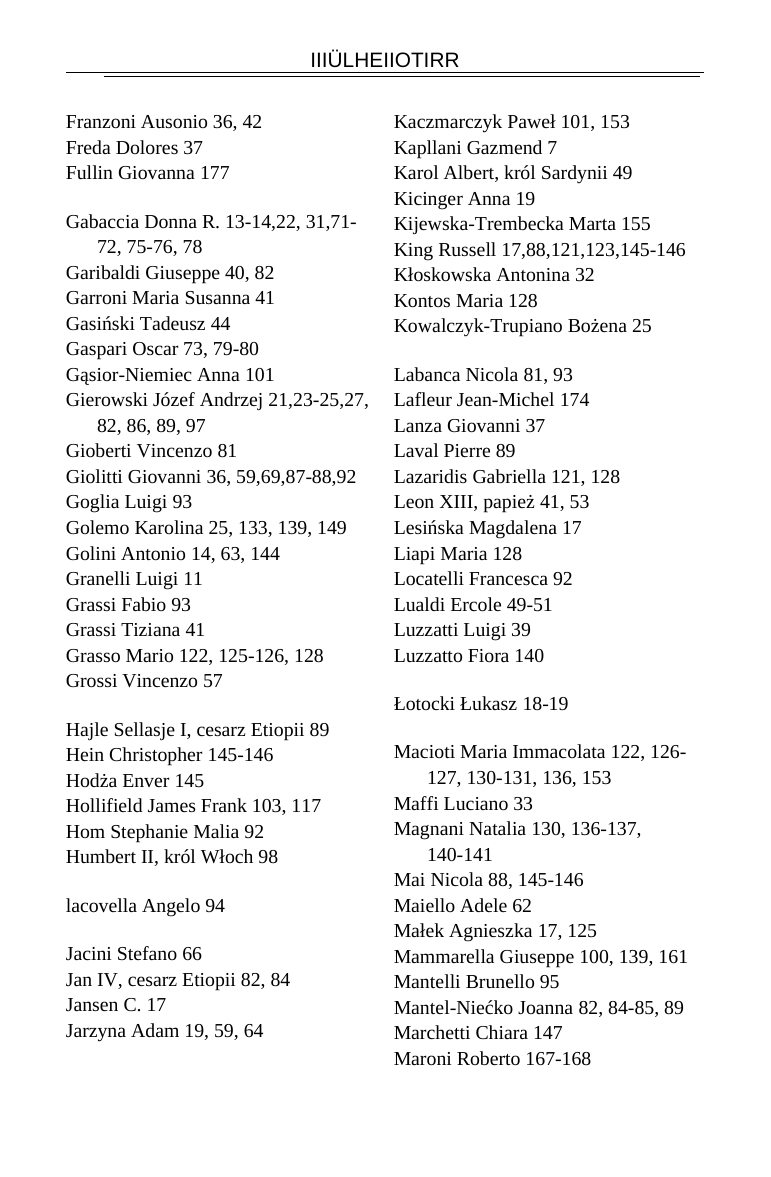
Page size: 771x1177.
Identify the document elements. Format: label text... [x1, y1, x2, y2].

text Grasso Mario 122, 125-126, 128 [66, 643, 374, 666]
text Lesińska Magdalena 17 [393, 516, 704, 539]
text Lanza Giovanni 37 [393, 414, 704, 437]
text Kaczmarczyk Paweł 101, 153 [393, 110, 704, 133]
text Lafleur Jean-Michel 174 [393, 388, 704, 411]
text Hom Stephanie Malia 92 [66, 819, 374, 842]
text Lazaridis Gabriella 121, 128 [393, 465, 704, 488]
text Kijewska-Trembecka Marta 155 [393, 212, 704, 235]
text Gabaccia Donna R. 13-14,22, 31,71- [66, 210, 374, 232]
text Grassi Tiziana 41 [66, 618, 374, 641]
text Labanca Nicola 81, 93 [393, 363, 704, 386]
text Małek Agnieszka 17, 125 [393, 919, 704, 942]
text Gąsior-Niemiec Anna 101 [66, 363, 374, 386]
text Jacini Stefano 66 [66, 942, 374, 965]
text Maffi Luciano 33 [393, 791, 704, 814]
text Macioti Maria Immacolata 122, 126- [393, 740, 704, 763]
text Lualdi Ercole 49-51 [393, 592, 704, 615]
text Hein Christopher 145-146 [66, 743, 374, 766]
text Hajle Sellasje I, cesarz Etiopii 89 [66, 717, 374, 740]
text Golini Antonio 14, 63, 144 [66, 541, 374, 564]
text Luzzatti Luigi 39 [393, 618, 704, 641]
text Leon XIII, papież 41, 53 [393, 490, 704, 513]
text Kapllani Gazmend 7 [393, 136, 704, 158]
text Goglia Luigi 93 [66, 490, 374, 513]
text Grossi Vincenzo 57 [66, 669, 374, 692]
text Łotocki Łukasz 18-19 [393, 692, 704, 715]
text Golemo Karolina 25, 133, 139, 149 [66, 516, 374, 539]
text Jansen C. 17 [66, 993, 374, 1016]
text Gierowski Józef Andrzej 21,23-25,27, 82, 86, 89, 97 [66, 388, 374, 437]
text Karol Albert, król Sardynii 49 [393, 161, 704, 184]
text Franzoni Ausonio 36, 42 [66, 110, 374, 133]
text Granelli Luigi 11 [66, 567, 374, 590]
text Mantel-Niećko Joanna 82, 84-85, 89 [393, 996, 704, 1018]
text Jarzyna Adam 19, 59, 64 [66, 1018, 374, 1041]
text Luzzatto Fiora 140 [393, 643, 704, 666]
text Grassi Fabio 93 [66, 592, 374, 615]
text Maiello Adele 62 [393, 893, 704, 916]
text Magnani Natalia 130, 136-137, [393, 817, 704, 840]
text Hodża Enver 145 [66, 768, 374, 791]
text Liapi Maria 128 [393, 541, 704, 564]
text Kłoskowska Antonina 32 [393, 263, 704, 286]
text 140-141 [393, 842, 704, 865]
text Kowalczyk-Trupiano Bożena 25 [393, 314, 704, 337]
text 127, 130-131, 136, 153 [393, 766, 704, 789]
text Kontos Maria 128 [393, 289, 704, 312]
text Jan IV, cesarz Etiopii 82, 84 [66, 967, 374, 990]
text Hollifield James Frank 103, 117 [66, 794, 374, 817]
text Mammarella Giuseppe 100, 139, 161 Mantelli Brunello 95 [393, 944, 704, 993]
text Freda Dolores 37 [66, 136, 374, 158]
text Humbert II, król Włoch 98 [66, 845, 374, 868]
text Kicinger Anna 19 [393, 187, 704, 209]
text Locatelli Francesca 92 [393, 567, 704, 590]
text IIIÜLHEIIOTIRR [66, 48, 704, 72]
text King Russell 17,88,121,123,145-146 [393, 238, 704, 261]
text Maroni Roberto 167-168 [393, 1047, 704, 1069]
text Gaspari Oscar 73, 79-80 [66, 337, 374, 360]
text Garibaldi Giuseppe 40, 82 [66, 261, 374, 283]
text 72, 75-76, 78 [66, 235, 374, 258]
text Gioberti Vincenzo 81 [66, 439, 374, 462]
text Marchetti Chiara 147 [393, 1021, 704, 1044]
text lacovella Angelo 94 [66, 893, 374, 916]
text Laval Pierre 89 [393, 439, 704, 462]
text Fullin Giovanna 177 [66, 161, 374, 184]
text Gasiński Tadeusz 44 [66, 312, 374, 334]
text Mai Nicola 88, 145-146 [393, 868, 704, 891]
text Giolitti Giovanni 36, 59,69,87-88,92 [66, 465, 374, 488]
text Garroni Maria Susanna 41 [66, 286, 374, 309]
